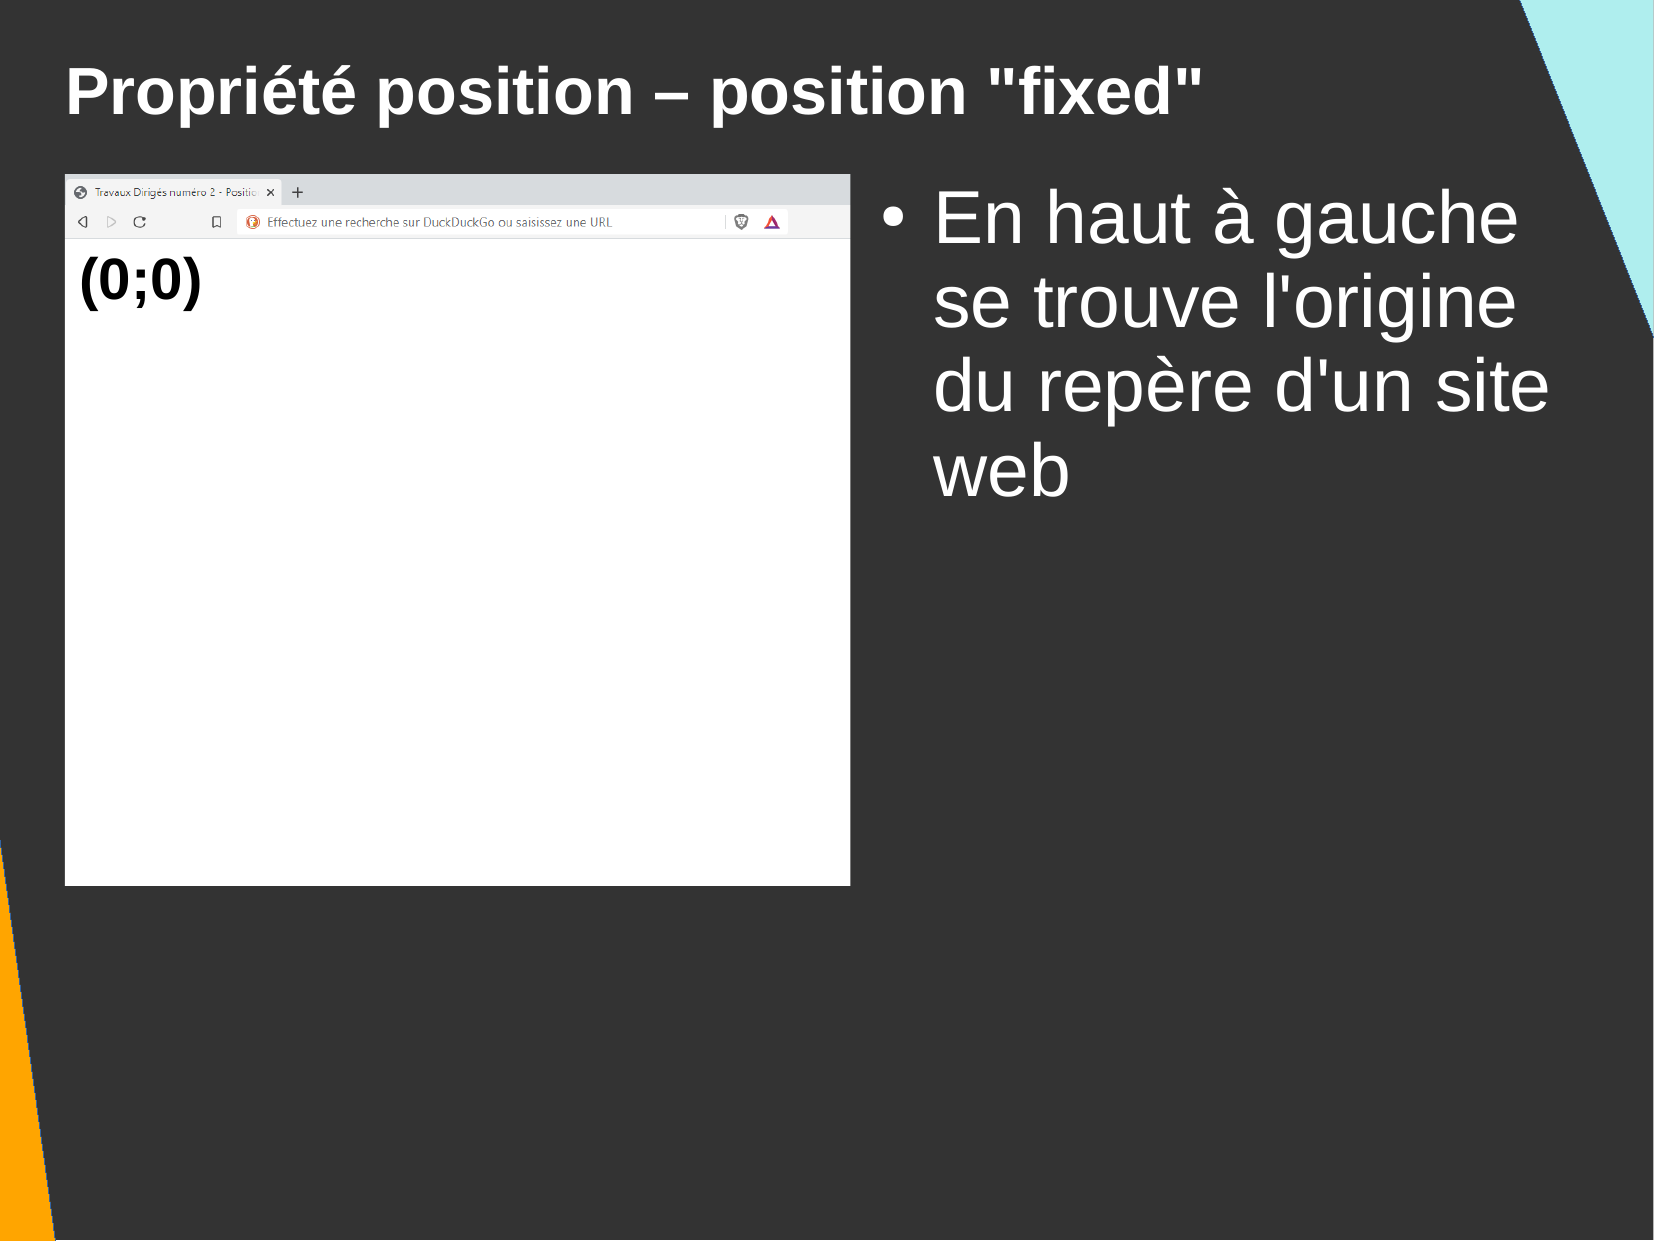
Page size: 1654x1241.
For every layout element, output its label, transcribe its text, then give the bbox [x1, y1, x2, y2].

picture [64, 174, 851, 886]
text_box [1519, 0, 1654, 338]
text_box [0, 839, 56, 1241]
title Propriété position – position "fixed" [64, 54, 1553, 135]
text_box (0;0) [64, 239, 396, 319]
list En haut à gauche se trouve l'origine du repère d'un site web [862, 176, 1619, 768]
